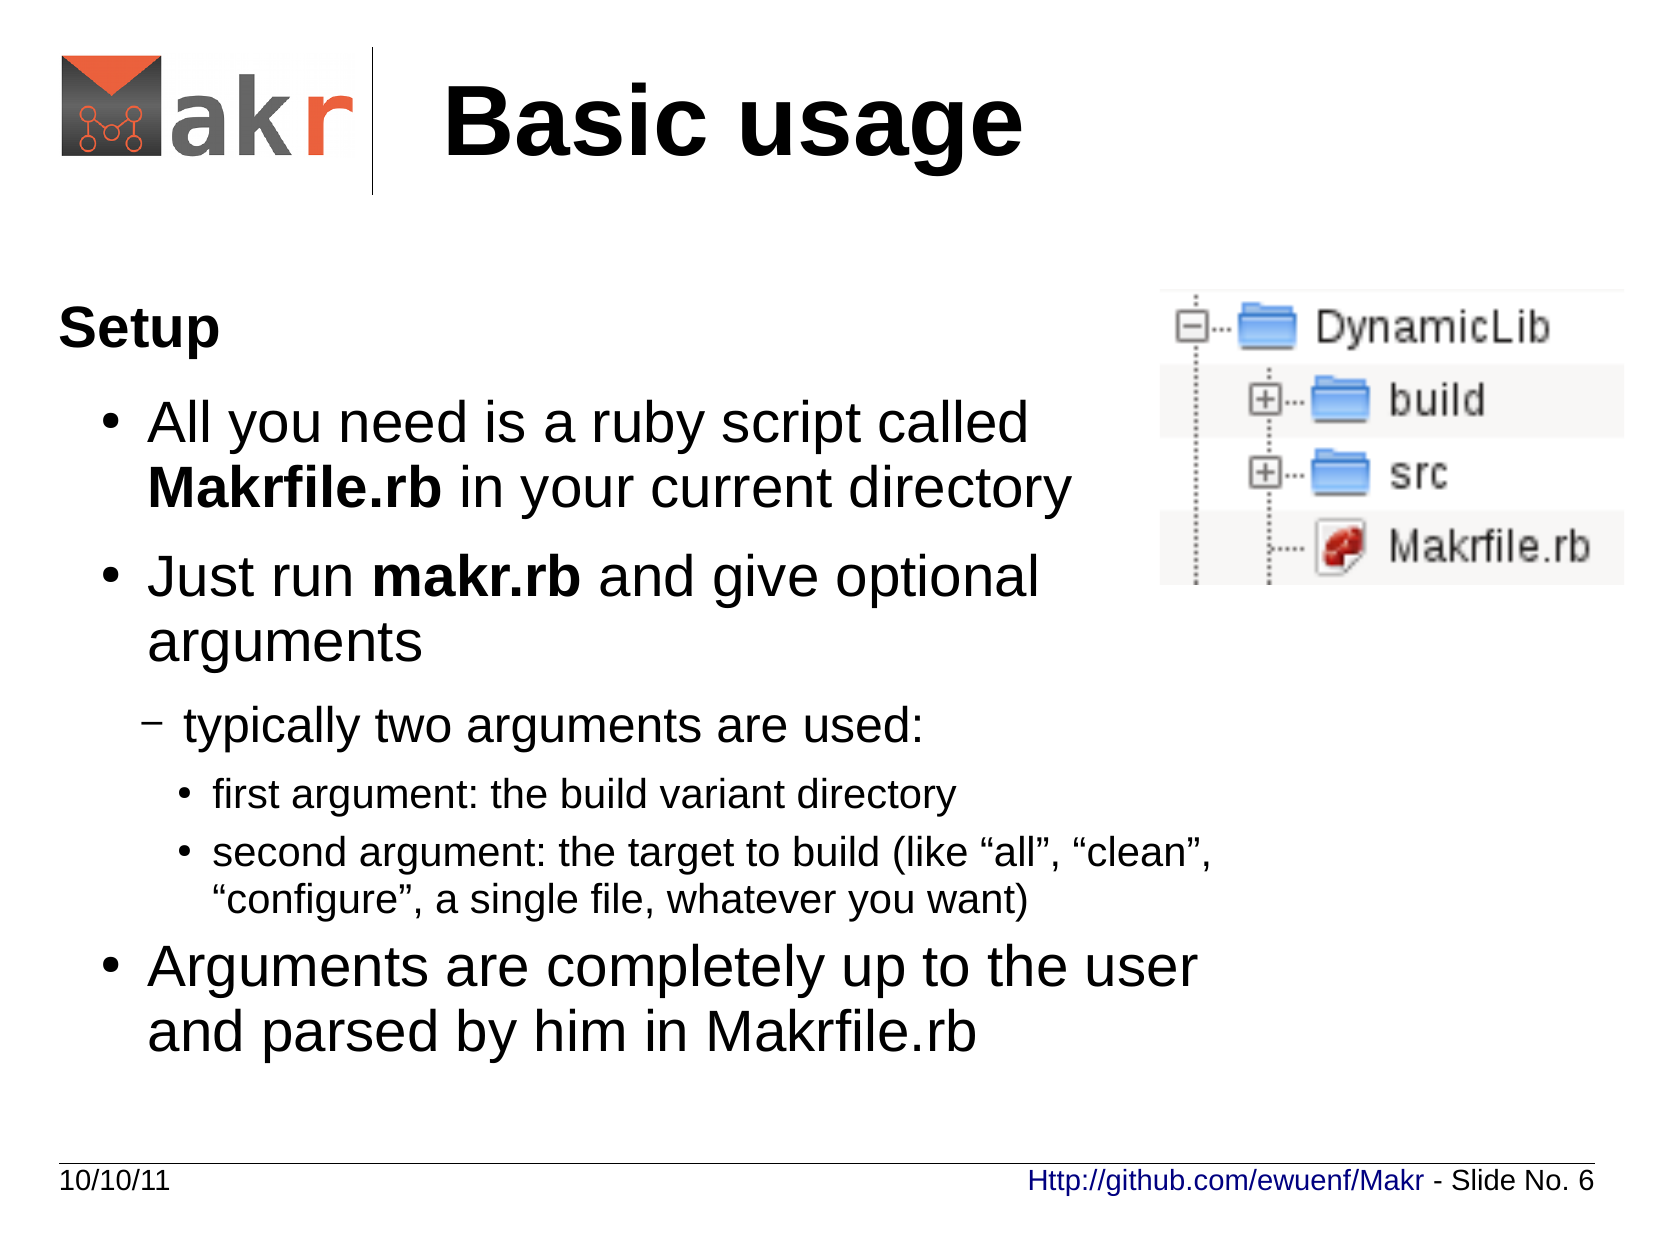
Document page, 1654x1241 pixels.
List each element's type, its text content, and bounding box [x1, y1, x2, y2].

picture [59, 53, 355, 158]
picture [1159, 289, 1625, 585]
list Setup All you need is a ruby script called Makrfile.rb in your current directory Just run makr.rb and give optional arguments typically two arguments are used: first argument: the build variant directory second argument: the target to build (like “all”, “clean”, “configure”, a single file, whatever you want) Arguments are completely up to the user and parsed by him in Makrfile.rb [59, 295, 1300, 1114]
title Basic usage [442, 65, 1607, 177]
